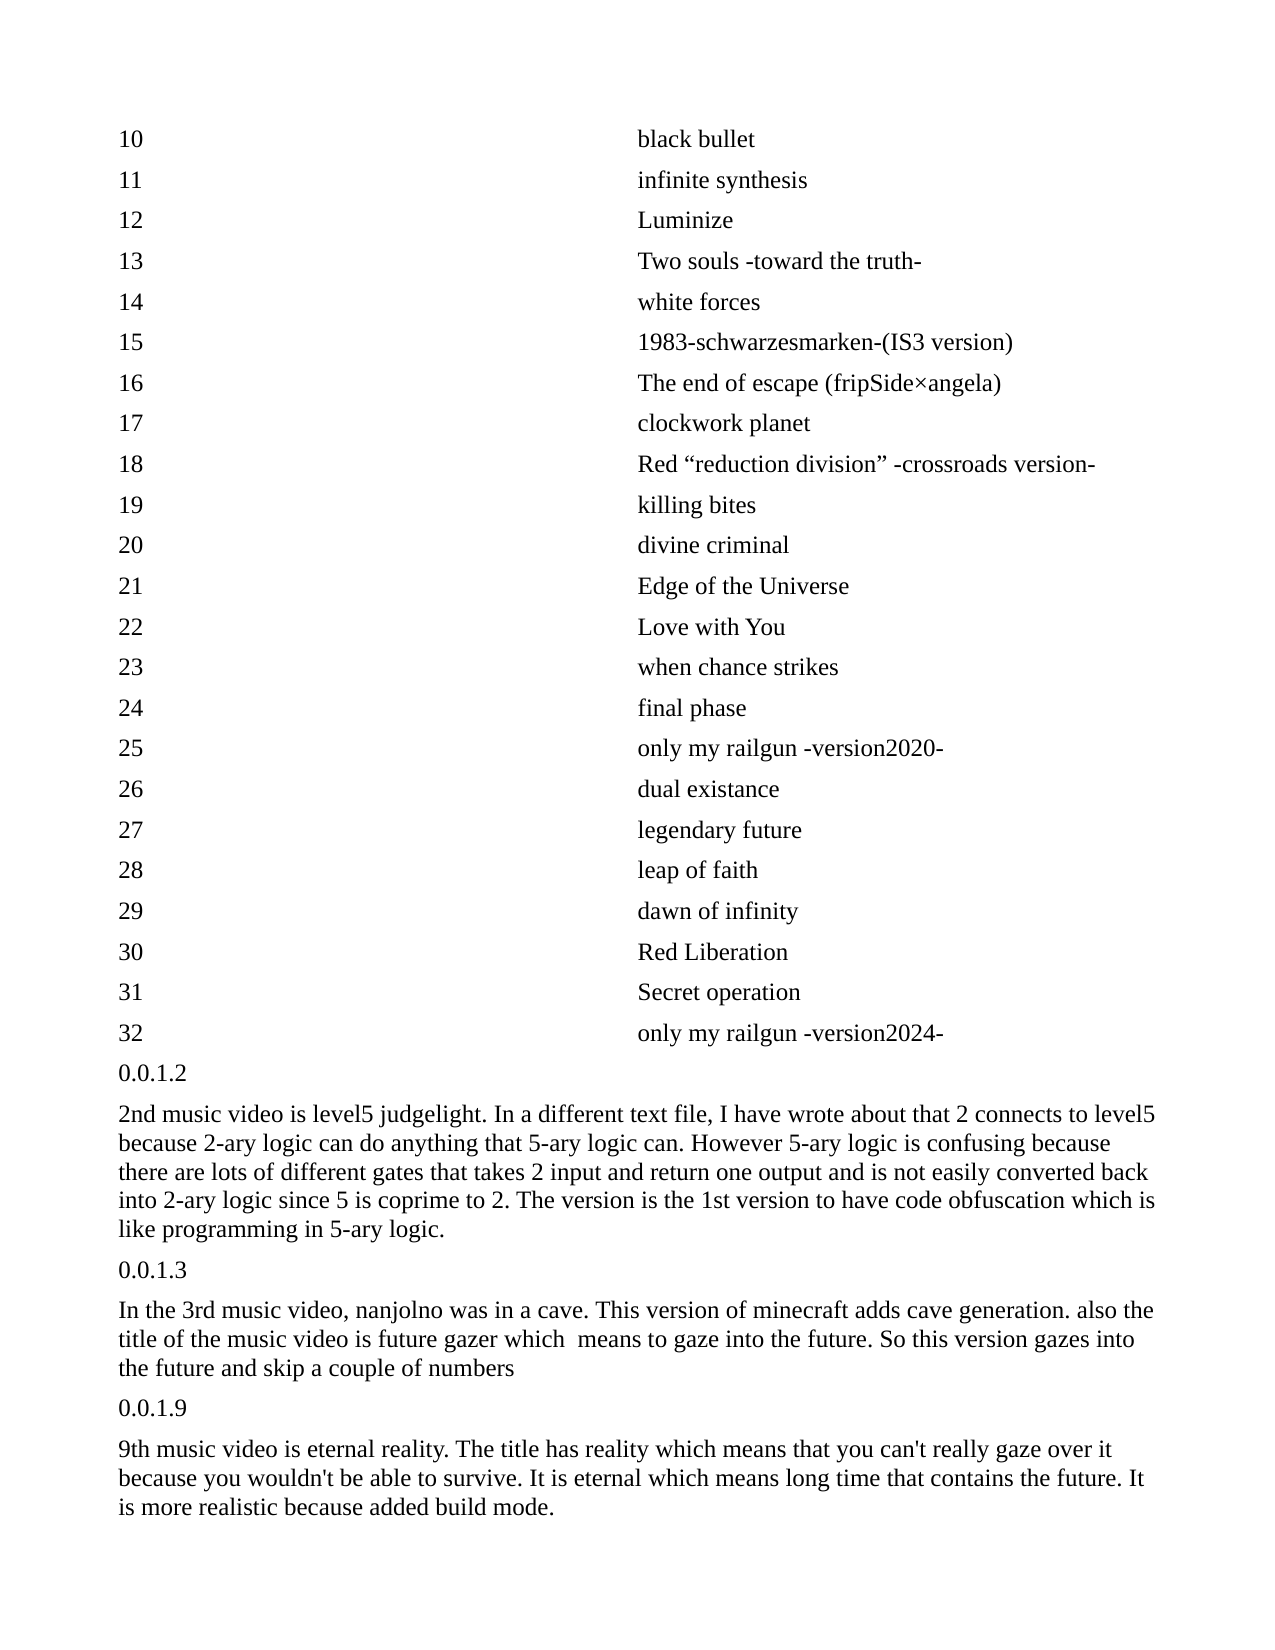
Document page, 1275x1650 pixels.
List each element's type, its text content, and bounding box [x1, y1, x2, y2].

table_cell 32 [118, 1012, 637, 1052]
table_cell 17 [118, 403, 637, 443]
table_cell legendary future [638, 809, 1157, 849]
table_cell 25 [118, 728, 637, 768]
text 2nd music video is level5 judgelight. In a different text file, I have wrote about that 2 connects to level5 because 2-ary logic can do anything that 5-ary logic can. However 5-ary logic is confusing because there are lots of different gates that takes 2 input and return one output and is not easily converted back into 2-ary logic since 5 is coprime to 2. The version is the 1st version to have code obfuscation which is like programming in 5-ary logic. [118, 1099, 1157, 1243]
table_cell only my railgun -version2020- [638, 728, 1157, 768]
table_cell dawn of infinity [638, 890, 1157, 931]
table_cell infinite synthesis [638, 159, 1157, 199]
table_cell 31 [118, 971, 637, 1012]
table_cell Secret operation [638, 971, 1157, 1012]
table_cell 12 [118, 199, 637, 240]
table_cell 28 [118, 849, 637, 890]
table_cell 29 [118, 890, 637, 931]
table_cell divine criminal [638, 524, 1157, 565]
table_cell Red Liberation [638, 931, 1157, 971]
table_cell 18 [118, 443, 637, 484]
table_cell Luminize [638, 199, 1157, 240]
table_cell clockwork planet [638, 403, 1157, 443]
table_cell black bullet [638, 118, 1157, 159]
text 0.0.1.3 [118, 1255, 1157, 1283]
table_cell 22 [118, 606, 637, 646]
table_cell 30 [118, 931, 637, 971]
table_cell leap of faith [638, 849, 1157, 890]
text 0.0.1.2 [118, 1058, 1157, 1087]
table_cell 10 [118, 118, 637, 159]
table_cell 13 [118, 240, 637, 281]
table_cell final phase [638, 687, 1157, 727]
table_cell Two souls -toward the truth- [638, 240, 1157, 281]
table_cell 23 [118, 646, 637, 687]
table_cell only my railgun -version2024- [638, 1012, 1157, 1052]
table_cell 19 [118, 484, 637, 524]
table_cell 14 [118, 281, 637, 321]
table_cell when chance strikes [638, 646, 1157, 687]
table_cell Red “reduction division” -crossroads version- [638, 443, 1157, 484]
table_cell The end of escape (fripSide×angela) [638, 362, 1157, 402]
text In the 3rd music video, nanjolno was in a cave. This version of minecraft adds cave generation. also the title of the music video is future gazer which means to gaze into the future. So this version gazes into the future and skip a couple of numbers [118, 1295, 1157, 1382]
table_cell killing bites [638, 484, 1157, 524]
table_cell 27 [118, 809, 637, 849]
table_cell 15 [118, 321, 637, 362]
table_cell 16 [118, 362, 637, 402]
text 9th music video is eternal reality. The title has reality which means that you can't really gaze over it because you wouldn't be able to survive. It is eternal which means long time that contains the future. It is more realistic because added build mode. [118, 1434, 1157, 1520]
table_cell Edge of the Universe [638, 565, 1157, 606]
table_cell dual existance [638, 768, 1157, 809]
text 0.0.1.9 [118, 1393, 1157, 1422]
table_cell 26 [118, 768, 637, 809]
table_cell Love with You [638, 606, 1157, 646]
table_cell 1983-schwarzesmarken-(IS3 version) [638, 321, 1157, 362]
table_cell white forces [638, 281, 1157, 321]
table_cell 20 [118, 524, 637, 565]
table_cell 11 [118, 159, 637, 199]
table_cell 24 [118, 687, 637, 727]
table_cell 21 [118, 565, 637, 606]
